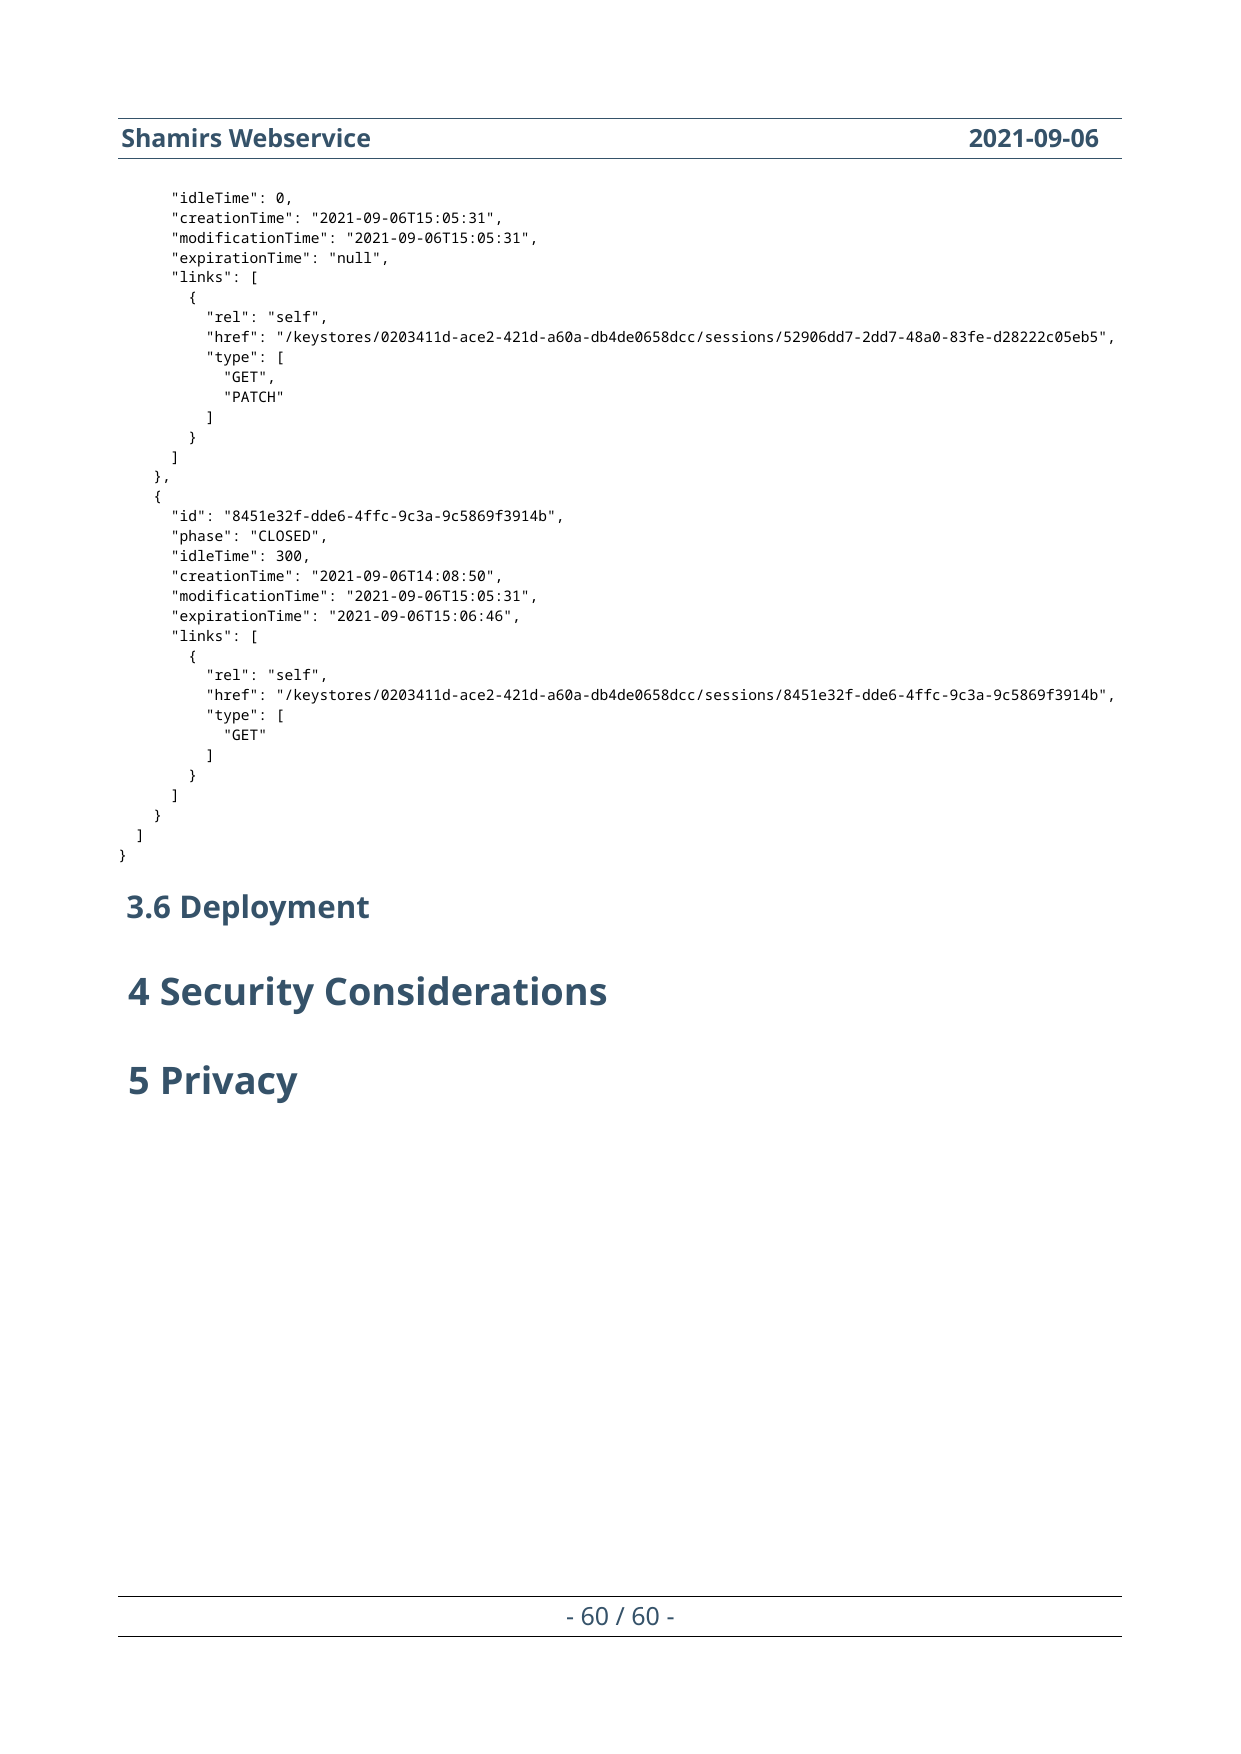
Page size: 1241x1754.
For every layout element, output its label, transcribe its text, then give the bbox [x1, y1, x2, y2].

text ] [118, 784, 1122, 804]
text ] [118, 407, 1122, 426]
text ] [118, 745, 1122, 765]
text "modificationTime": "2021-09-06T15:05:31", [118, 586, 1122, 606]
text "PATCH" [118, 387, 1122, 407]
text "rel": "self", [118, 665, 1122, 685]
text } [118, 765, 1122, 784]
subtitle Deployment [118, 885, 1122, 928]
text { [118, 645, 1122, 665]
text ] [118, 824, 1122, 844]
text "creationTime": "2021-09-06T14:08:50", [118, 566, 1122, 586]
text }, [118, 466, 1122, 486]
text "expirationTime": "null", [118, 247, 1122, 267]
text { [118, 287, 1122, 307]
text "modificationTime": "2021-09-06T15:05:31", [118, 227, 1122, 247]
text "id": "8451e32f-dde6-4ffc-9c3a-9c5869f3914b", [118, 506, 1122, 526]
text "type": [ [118, 705, 1122, 725]
text "links": [ [118, 625, 1122, 645]
text "creationTime": "2021-09-06T15:05:31", [118, 208, 1122, 227]
text } [118, 844, 1122, 864]
subtitle Privacy [118, 1054, 1122, 1106]
text "expirationTime": "2021-09-06T15:06:46", [118, 606, 1122, 625]
text "href": "/keystores/0203411d-ace2-421d-a60a-db4de0658dcc/sessions/8451e32f-dde6-4ffc-9c3a-9c5869f3914b", [118, 685, 1122, 705]
subtitle Security Considerations [118, 965, 1122, 1017]
text ] [118, 446, 1122, 466]
text "idleTime": 0, [118, 188, 1122, 208]
text "links": [ [118, 267, 1122, 287]
text "GET" [118, 725, 1122, 745]
text } [118, 426, 1122, 446]
text "type": [ [118, 347, 1122, 367]
text "GET", [118, 367, 1122, 387]
text "phase": "CLOSED", [118, 526, 1122, 546]
text } [118, 804, 1122, 824]
text { [118, 486, 1122, 506]
text "href": "/keystores/0203411d-ace2-421d-a60a-db4de0658dcc/sessions/52906dd7-2dd7-48a0-83fe-d28222c05eb5", [118, 327, 1122, 347]
text "idleTime": 300, [118, 546, 1122, 566]
text "rel": "self", [118, 307, 1122, 327]
